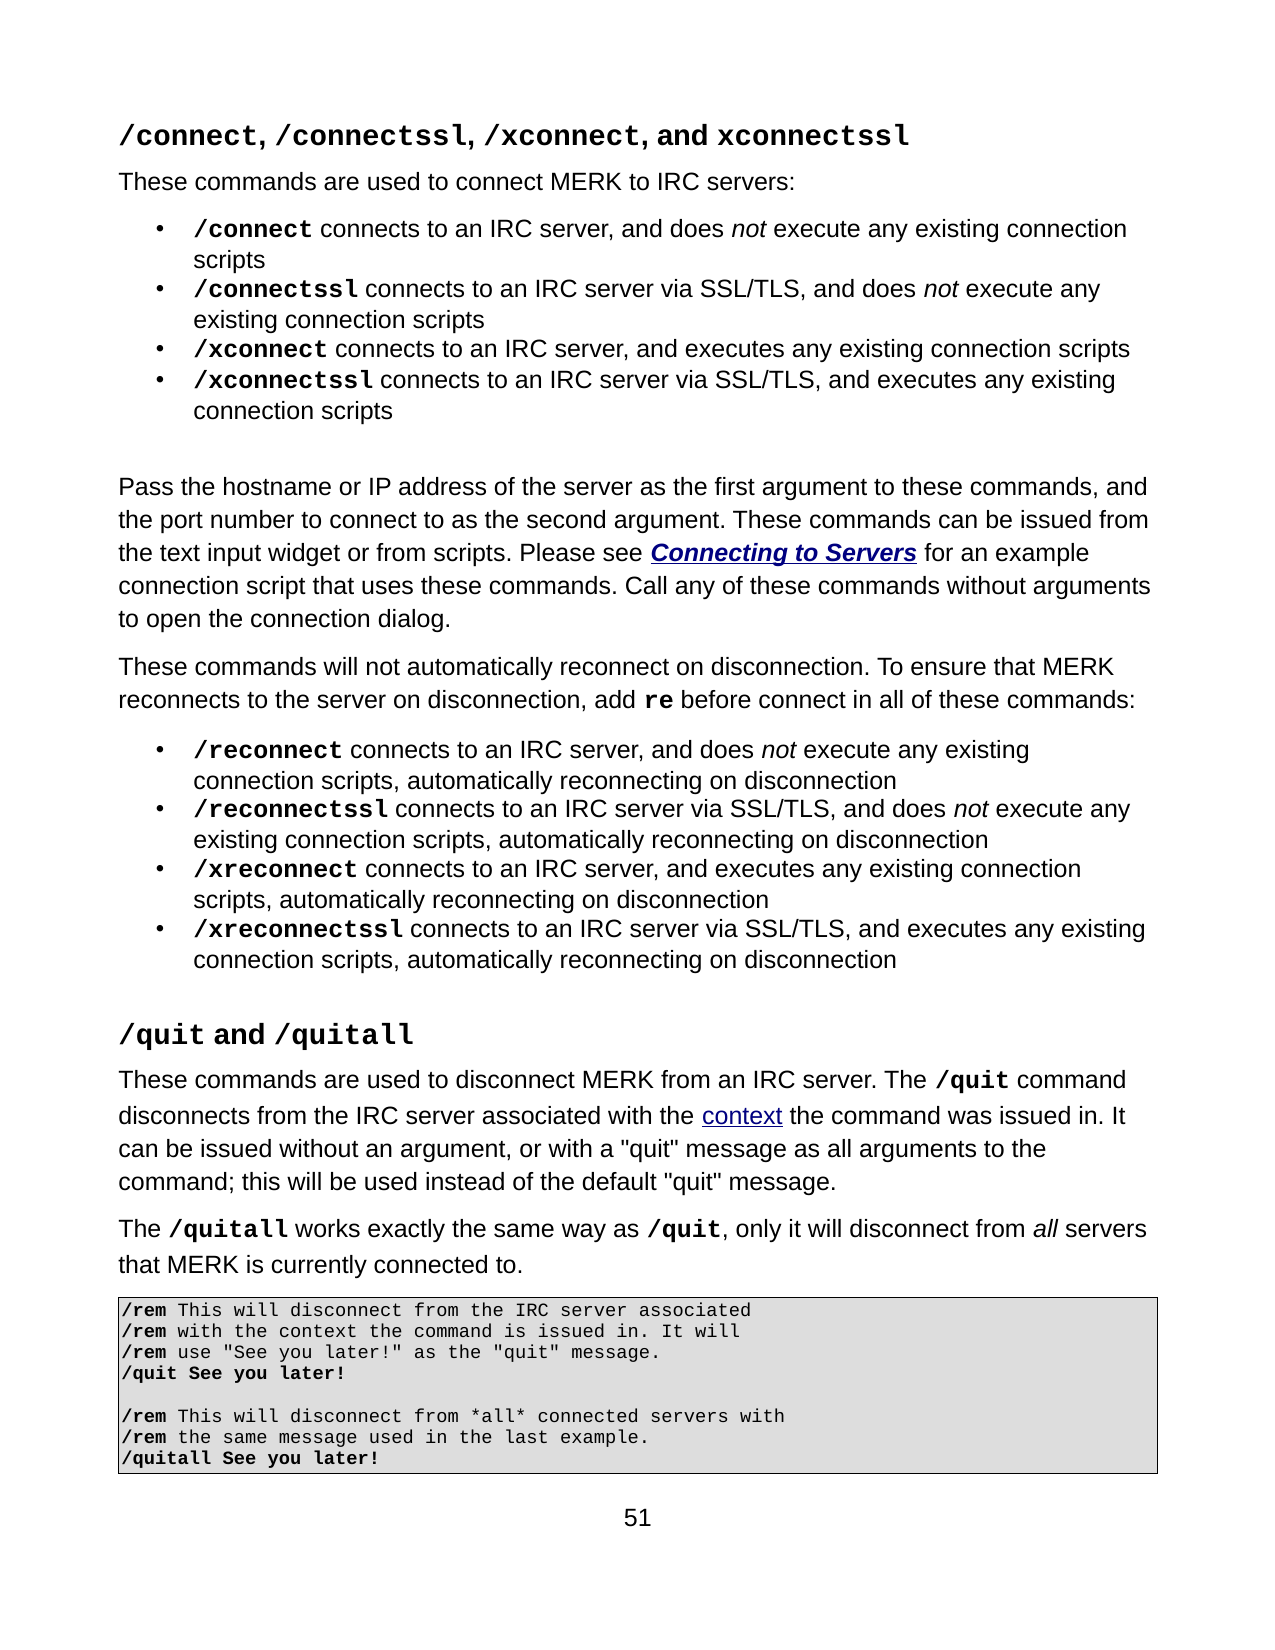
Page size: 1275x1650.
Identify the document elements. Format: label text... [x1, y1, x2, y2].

list /xreconnectssl connects to an IRC server via SSL/TLS, and executes any existing connection scripts, automatically reconnecting on disconnection [156, 914, 1157, 1002]
text These commands are used to disconnect MERK from an IRC server. The /quit command disconnects from the IRC server associated with the context the command was issued in. It can be issued without an argument, or with a "quit" message as all arguments to the command; this will be used instead of the default "quit" message. [118, 1066, 1157, 1196]
list /xconnect connects to an IRC server, and executes any existing connection scripts [156, 334, 1157, 365]
list /xreconnect connects to an IRC server, and executes any existing connection scripts, automatically reconnecting on disconnection [156, 854, 1157, 914]
text The /quitall works exactly the same way as /quit, only it will disconnect from all servers that MERK is currently connected to. [118, 1214, 1157, 1278]
list /reconnect connects to an IRC server, and does not execute any existing connection scripts, automatically reconnecting on disconnection [156, 735, 1157, 794]
text Pass the hostname or IP address of the server as the first argument to these commands, and the port number to connect to as the second argument. These commands can be issued from the text input widget or from scripts. Please see Connecting to Servers for an example connection script that uses these commands. Call any of these commands without arguments to open the connection dialog. [118, 472, 1157, 633]
subtitle /connect, /connectssl, /xconnect, and xconnectssl [118, 118, 1157, 154]
list /connectssl connects to an IRC server via SSL/TLS, and does not execute any existing connection scripts [156, 274, 1157, 334]
text These commands are used to connect MERK to IRC servers: [118, 167, 1157, 196]
subtitle /quit and /quitall [118, 1017, 1157, 1053]
text These commands will not automatically reconnect on disconnection. To ensure that MERK reconnects to the server on disconnection, add re before connect in all of these commands: [118, 652, 1157, 716]
list /connect connects to an IRC server, and does not execute any existing connection scripts [156, 214, 1157, 274]
list /reconnectssl connects to an IRC server via SSL/TLS, and does not execute any existing connection scripts, automatically reconnecting on disconnection [156, 794, 1157, 854]
table_header /rem This will disconnect from the IRC server associated /rem with the context the command is issued in. It will /rem use "See you later!" as the "quit" message. /quit See you later! /rem This will disconnect from *all* connected servers with /rem the same message used in the last example. /quitall See you later! [119, 1298, 1157, 1473]
list /xconnectssl connects to an IRC server via SSL/TLS, and executes any existing connection scripts [156, 365, 1157, 424]
